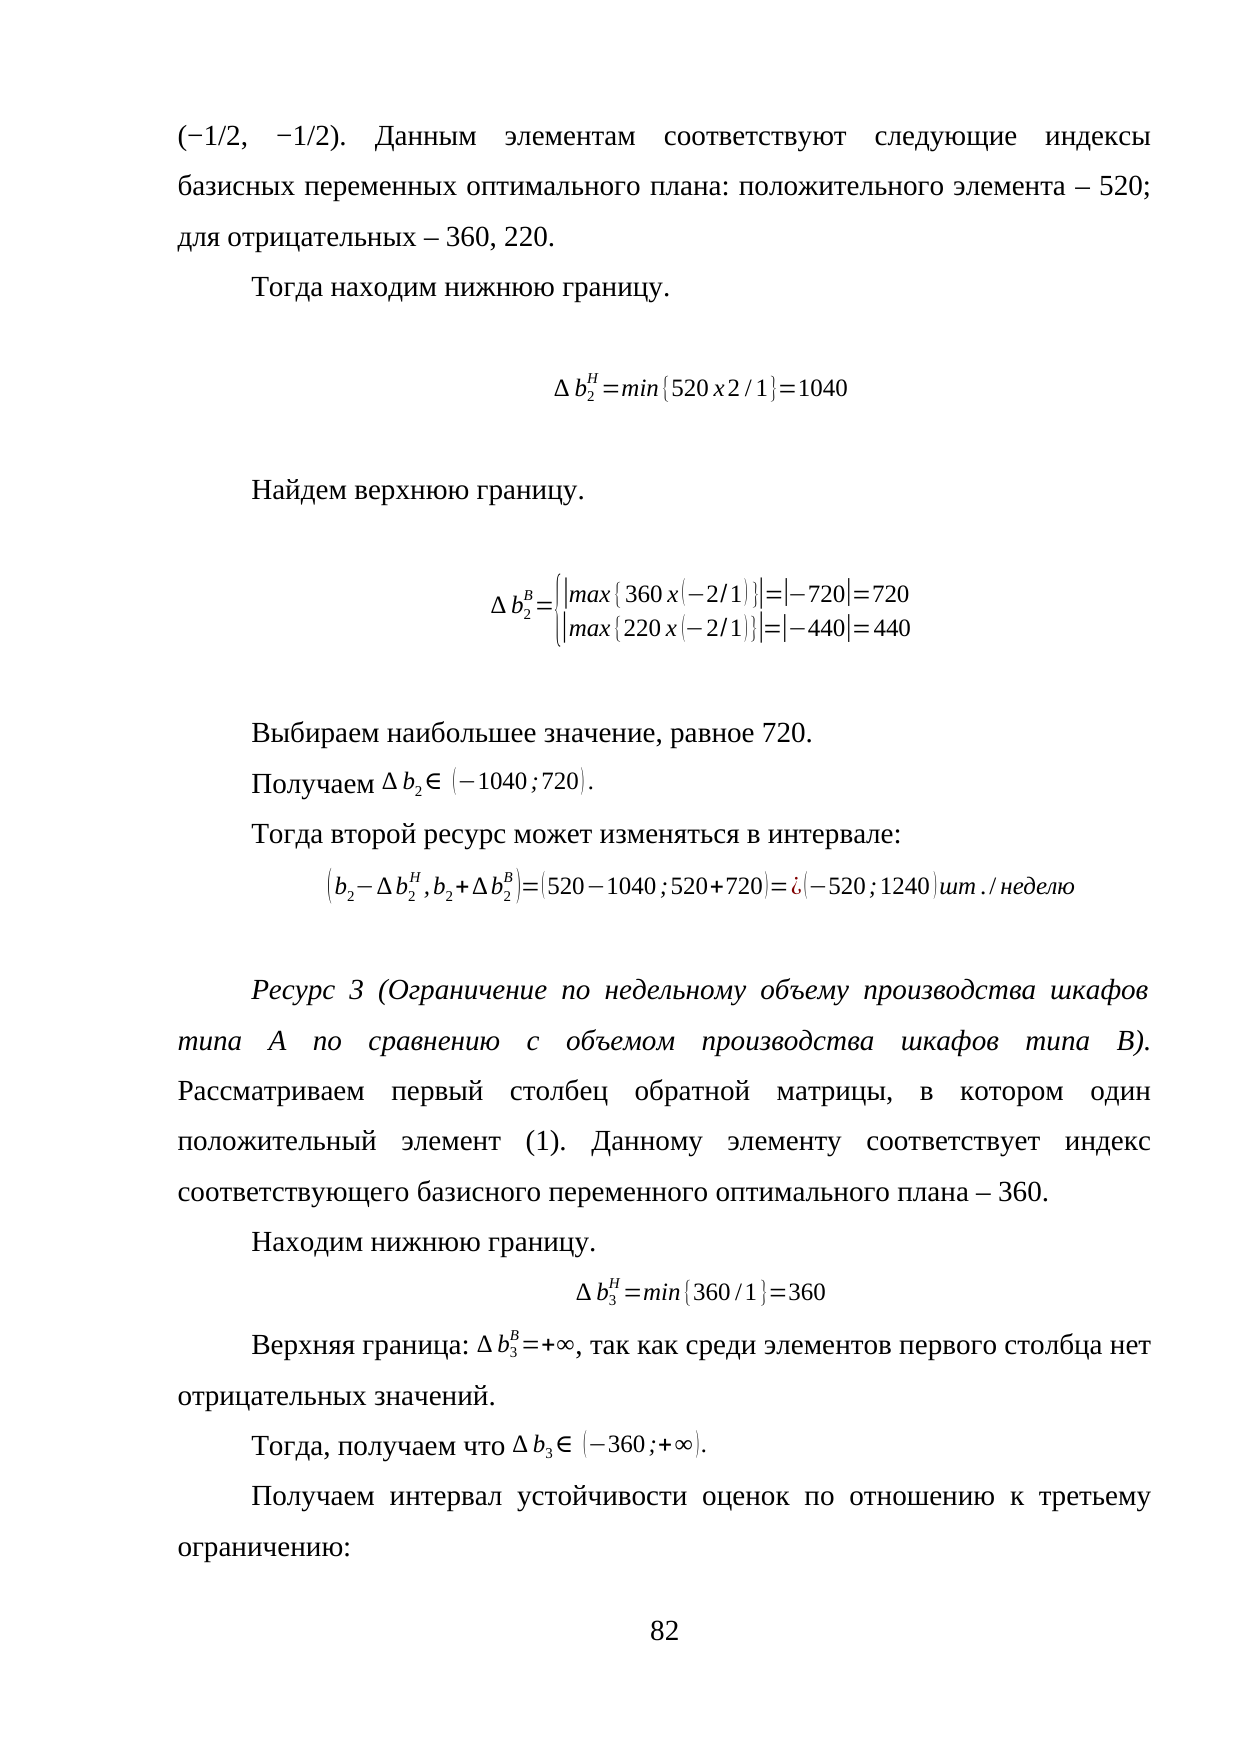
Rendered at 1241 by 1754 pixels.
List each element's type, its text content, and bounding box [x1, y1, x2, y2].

text Тогда, получаем что [177, 1428, 1152, 1462]
text Верхняя граница: , так как среди элементов первого столбца нет отрицательных значений. [177, 1326, 1152, 1411]
text Тогда второй ресурс может изменяться в интервале: [177, 816, 1152, 850]
text Выбираем наибольшее значение, равное 720. [177, 716, 1152, 749]
text Тогда находим нижнюю границу. [177, 269, 1152, 303]
text Ресурс 3 (Ограничение по недельному объему производства шкафов типа А по сравнению с объемом производства шкафов типа В). Рассматриваем первый столбец обратной матрицы, в котором один положительный элемент (1). Данному элементу соответствует индекс соответствующего базисного переменного оптимального плана – 360. [177, 972, 1152, 1207]
text Получаем [177, 766, 1152, 799]
text Найдем верхнюю границу. [177, 472, 1152, 505]
text (−1/2, −1/2). Данным элементам соответствуют следующие индексы базисных переменных оптимального плана: положительного элемента – 520; для отрицательных – 360, 220. [177, 118, 1152, 252]
text Находим нижнюю границу. [177, 1224, 1152, 1257]
text Получаем интервал устойчивости оценок по отношению к третьему ограничению: [177, 1478, 1152, 1562]
